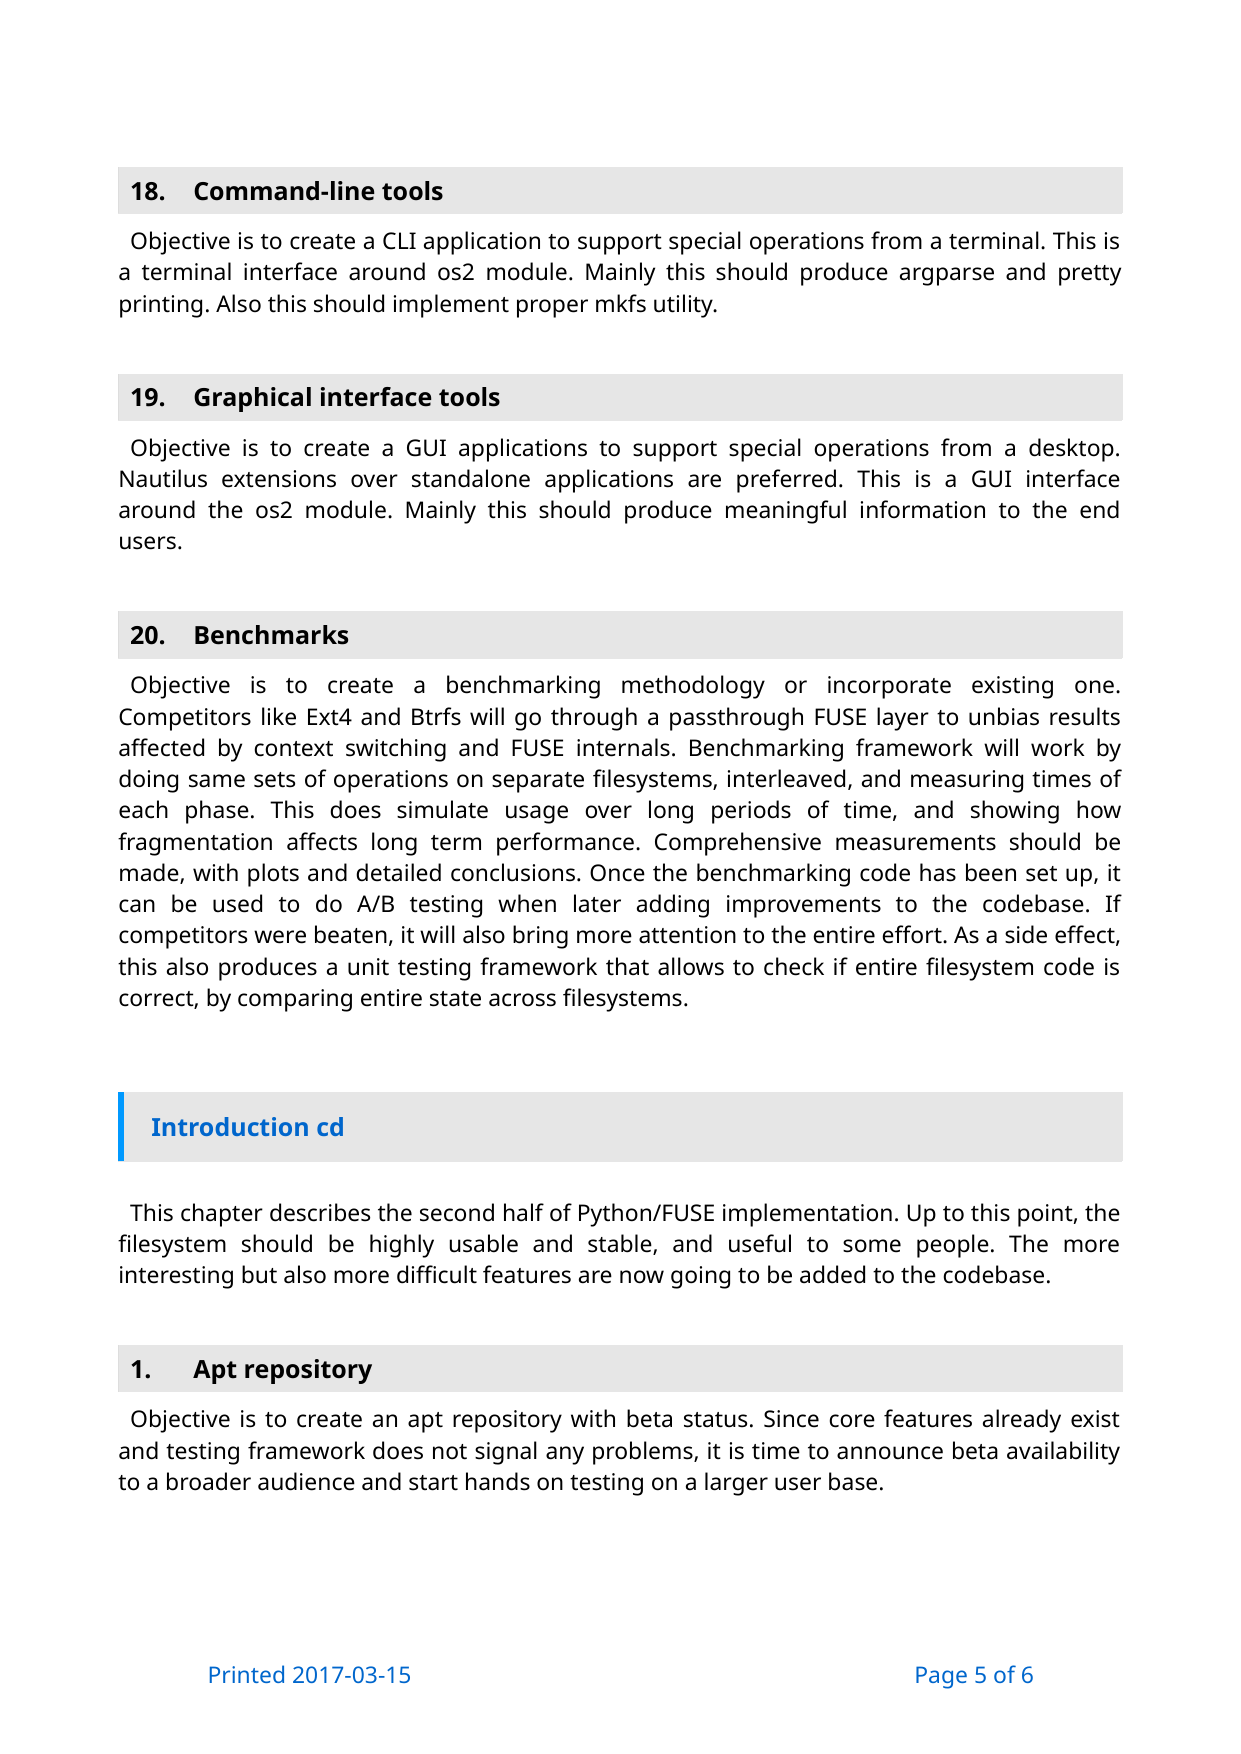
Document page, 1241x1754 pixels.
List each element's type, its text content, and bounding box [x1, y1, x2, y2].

subtitle Graphical interface tools [119, 375, 1122, 420]
subtitle Benchmarks [119, 612, 1122, 658]
text Objective is to create a GUI applications to support special operations from a desktop. Nautilus extensions over standalone applications are preferred. This is a GUI interface around the os2 module. Mainly this should produce meaningful information to the end users. [118, 432, 1122, 557]
subtitle Apt repository [119, 1346, 1122, 1391]
subtitle Introduction cd [124, 1093, 1122, 1161]
text Objective is to create a CLI application to support special operations from a terminal. This is a terminal interface around os2 module. Mainly this should produce argparse and pretty printing. Also this should implement proper mkfs utility. [118, 225, 1122, 319]
text Objective is to create a benchmarking methodology or incorporate existing one. Competitors like Ext4 and Btrfs will go through a passthrough FUSE layer to unbias results affected by context switching and FUSE internals. Benchmarking framework will work by doing same sets of operations on separate filesystems, interleaved, and measuring times of each phase. This does simulate usage over long periods of time, and showing how fragmentation affects long term performance. Comprehensive measurements should be made, with plots and detailed conclusions. Once the benchmarking code has been set up, it can be used to do A/B testing when later adding improvements to the codebase. If competitors were beaten, it will also bring more attention to the entire effort. As a side effect, this also produces a unit testing framework that allows to check if entire filesystem code is correct, by comparing entire state across filesystems. [118, 669, 1122, 1013]
subtitle Command-line tools [119, 168, 1122, 213]
text Objective is to create an apt repository with beta status. Since core features already exist and testing framework does not signal any problems, it is time to announce beta availability to a broader audience and start hands on testing on a larger user base. [118, 1403, 1122, 1497]
text This chapter describes the second half of Python/FUSE implementation. Up to this point, the filesystem should be highly usable and stable, and useful to some people. The more interesting but also more difficult features are now going to be added to the codebase. [118, 1197, 1122, 1291]
